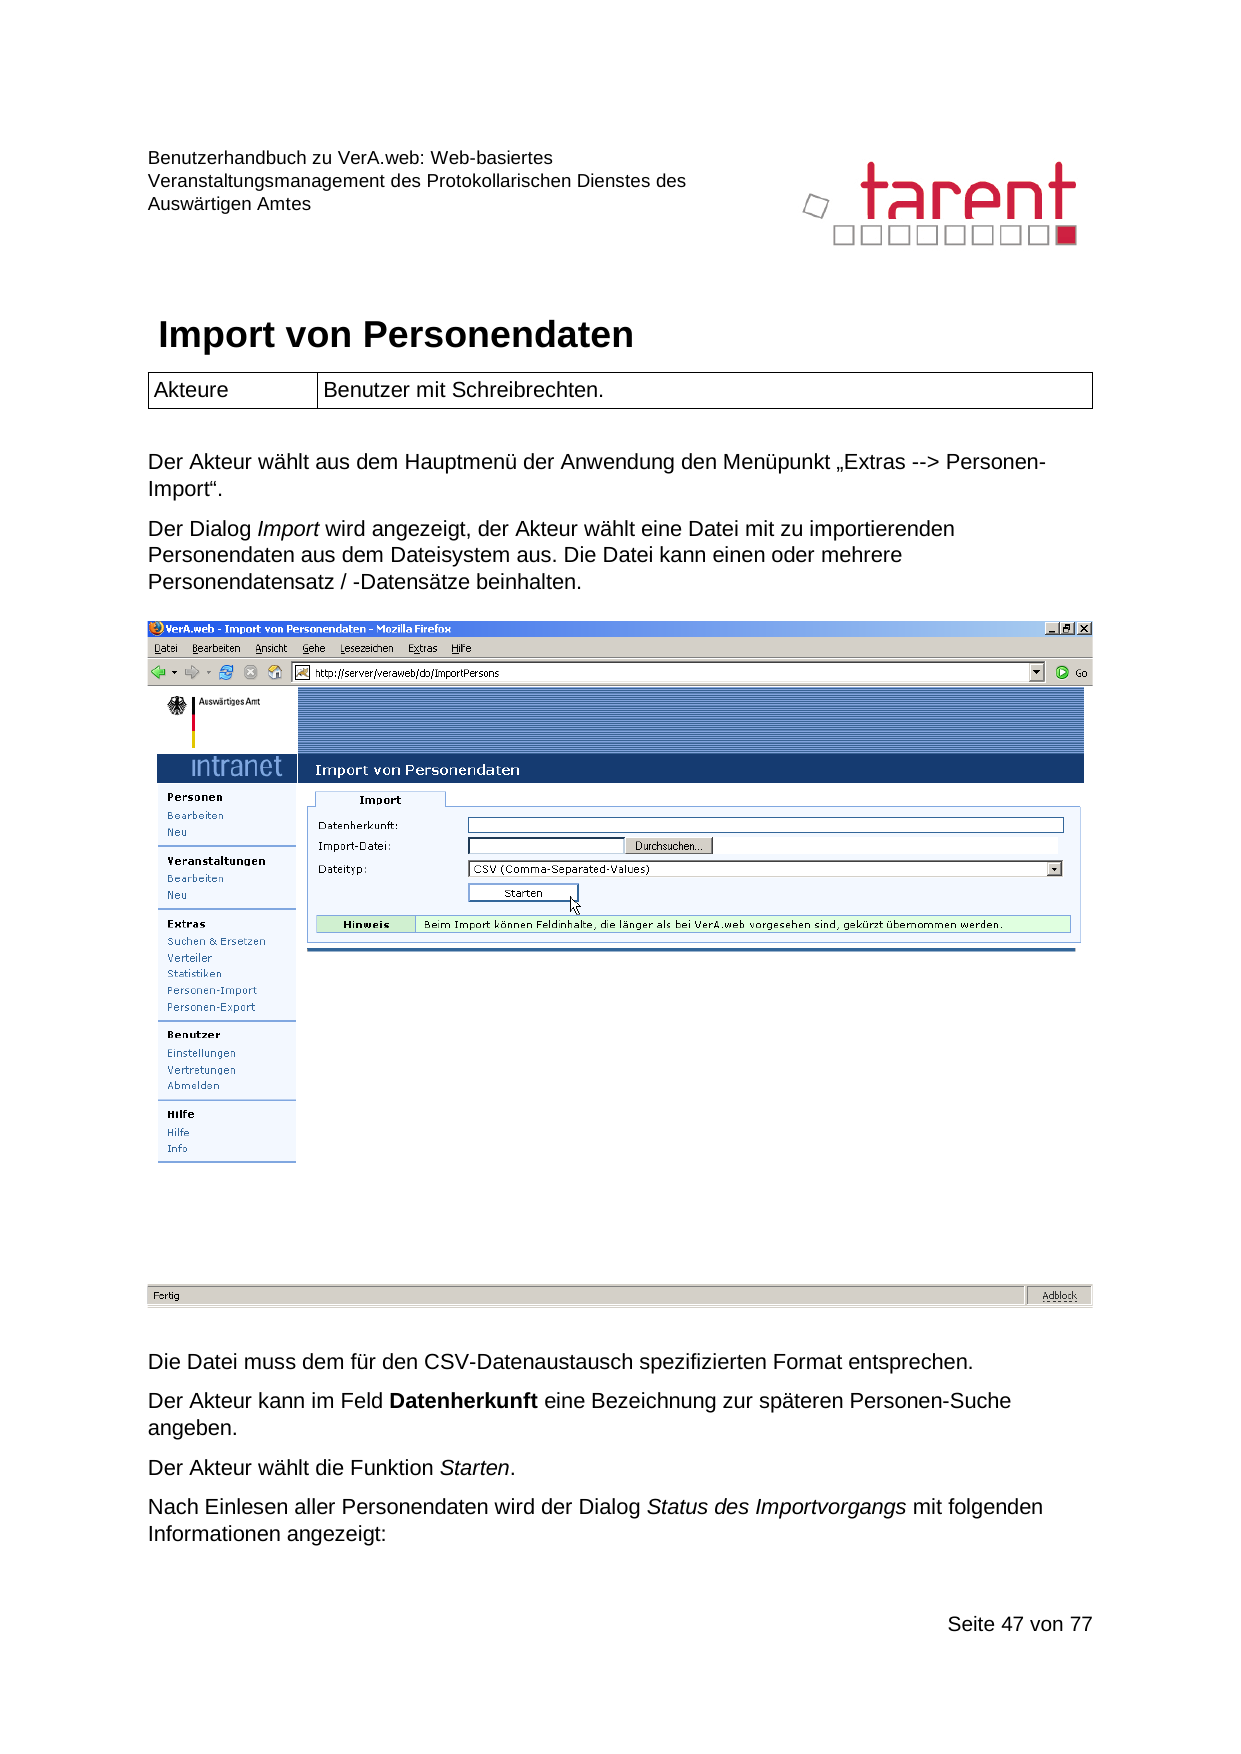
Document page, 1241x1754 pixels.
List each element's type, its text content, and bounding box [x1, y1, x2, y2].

table_header Benutzer mit Schreibrechten. [318, 373, 1092, 408]
text Die Datei muss dem für den CSV-Datenaustausch spezifizierten Format entsprechen. [148, 1349, 1092, 1374]
text Der Akteur wählt die Funktion Starten. [148, 1455, 1092, 1479]
subtitle Import von Personendaten [148, 313, 1092, 355]
text Nach Einlesen aller Personendaten wird der Dialog Status des Importvorgangs mit folgenden Informationen angezeigt: [148, 1494, 1092, 1546]
text Der Akteur wählt aus dem Hauptmenü der Anwendung den Menüpunkt „Extras --> Personen-Import“. [148, 450, 1092, 501]
text Der Dialog Import wird angezeigt, der Akteur wählt eine Datei mit zu importierenden Personendaten aus dem Dateisystem aus. Die Datei kann einen oder mehrere Personendatensatz / -Datensätze beinhalten. [148, 516, 1092, 621]
picture [147, 621, 1093, 1308]
text Der Akteur kann im Feld Datenherkunft eine Bezeichnung zur späteren Personen-Suche angeben. [148, 1389, 1092, 1440]
table_header Akteure [149, 373, 317, 408]
picture [790, 151, 1091, 255]
